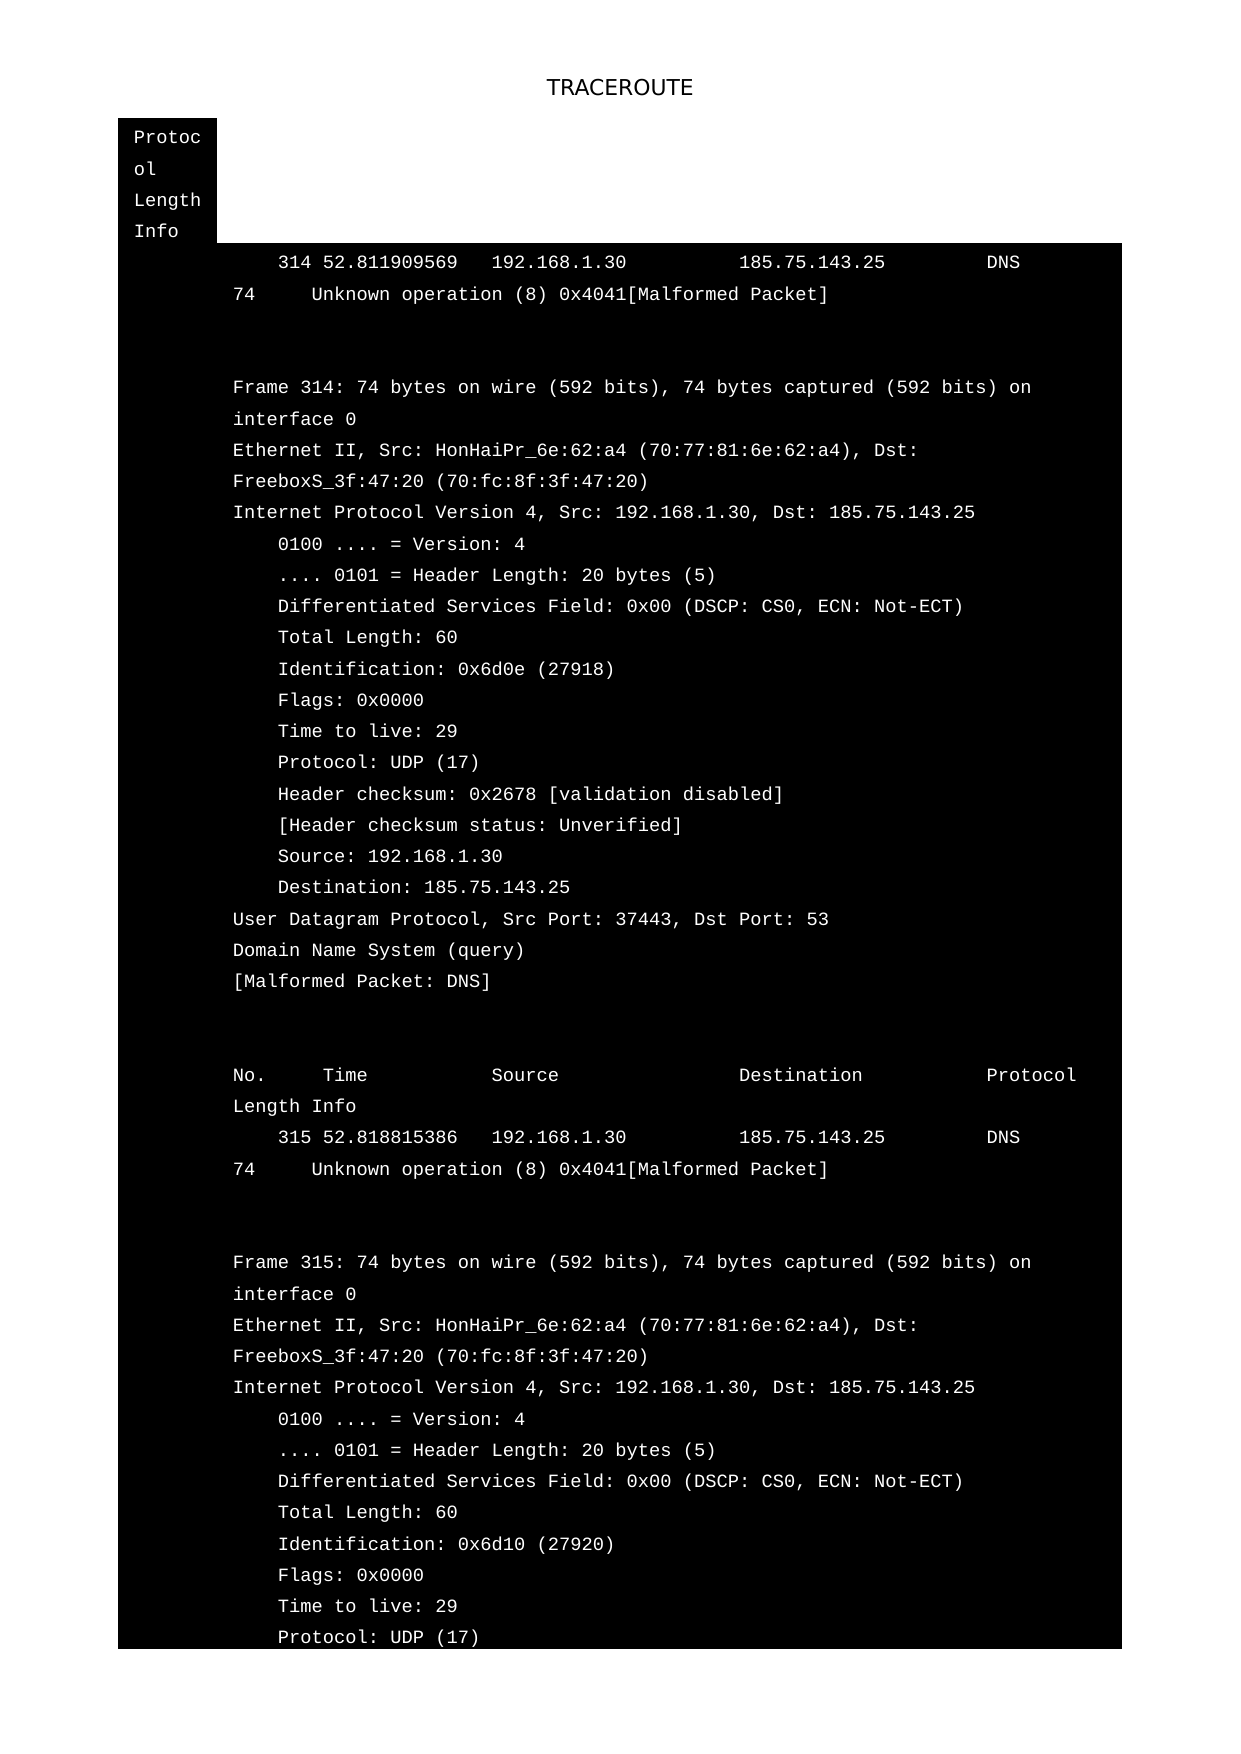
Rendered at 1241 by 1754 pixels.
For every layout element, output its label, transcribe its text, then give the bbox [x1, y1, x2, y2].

table_header [217, 118, 1122, 243]
table_cell [118, 931, 217, 962]
table_cell [118, 1462, 217, 1493]
table_cell [118, 899, 217, 931]
table_cell [118, 1431, 217, 1462]
table_cell Frame 315: 74 bytes on wire (592 bits), 74 bytes captured (592 bits) on interface 0 [217, 1243, 1122, 1306]
table_cell Total Length: 60 [217, 618, 1122, 649]
table_cell Total Length: 60 [217, 1493, 1122, 1524]
table_cell [118, 493, 217, 524]
table_cell Source: 192.168.1.30 [217, 837, 1122, 868]
table_cell No. Time Source Destination Protocol Length Info [217, 1056, 1122, 1118]
table_cell .... 0101 = Header Length: 20 bytes (5) [217, 556, 1122, 587]
table_cell [118, 1524, 217, 1556]
table_cell User Datagram Protocol, Src Port: 37443, Dst Port: 53 [217, 899, 1122, 931]
table_cell [217, 993, 1122, 1056]
table_cell Protocol: UDP (17) [217, 743, 1122, 774]
table_cell [118, 649, 217, 681]
table_cell [118, 1368, 217, 1399]
table_cell [118, 1399, 217, 1431]
table_cell Flags: 0x0000 [217, 1556, 1122, 1587]
table_cell [Malformed Packet: DNS] [217, 962, 1122, 993]
table_cell 315 52.818815386 192.168.1.30 185.75.143.25 DNS 74 Unknown operation (8) 0x4041[Malformed Packet] [217, 1118, 1122, 1181]
table_cell Time to live: 29 [217, 712, 1122, 743]
table_cell [118, 556, 217, 587]
table_cell 314 52.811909569 192.168.1.30 185.75.143.25 DNS 74 Unknown operation (8) 0x4041[Malformed Packet] [217, 243, 1122, 306]
table_cell [Header checksum status: Unverified] [217, 806, 1122, 837]
table_cell [118, 806, 217, 837]
table_cell [118, 1181, 217, 1243]
table_cell Identification: 0x6d0e (27918) [217, 649, 1122, 681]
table_cell [118, 618, 217, 649]
table_cell [118, 1056, 217, 1118]
table_cell [118, 587, 217, 618]
table_cell [118, 774, 217, 806]
table_cell [118, 524, 217, 556]
table_cell [118, 1118, 217, 1181]
table_cell [118, 243, 217, 306]
table_cell Internet Protocol Version 4, Src: 192.168.1.30, Dst: 185.75.143.25 [217, 493, 1122, 524]
table_cell Destination: 185.75.143.25 [217, 868, 1122, 899]
table_cell [118, 1587, 217, 1618]
table_cell Protocol: UDP (17) [217, 1618, 1122, 1649]
table_cell [118, 1618, 217, 1649]
table_cell [118, 712, 217, 743]
table_cell Time to live: 29 [217, 1587, 1122, 1618]
table_cell [118, 962, 217, 993]
table_cell Ethernet II, Src: HonHaiPr_6e:62:a4 (70:77:81:6e:62:a4), Dst: FreeboxS_3f:47:20 (70:fc:8f:3f:47:20) [217, 431, 1122, 493]
table_cell [217, 1181, 1122, 1243]
table_cell [118, 1306, 217, 1368]
table_cell [118, 1243, 217, 1306]
table_header Protocol Length Info [118, 118, 217, 243]
table_cell [118, 868, 217, 899]
table_cell Flags: 0x0000 [217, 681, 1122, 712]
table_cell Domain Name System (query) [217, 931, 1122, 962]
table_cell Ethernet II, Src: HonHaiPr_6e:62:a4 (70:77:81:6e:62:a4), Dst: FreeboxS_3f:47:20 (70:fc:8f:3f:47:20) [217, 1306, 1122, 1368]
table_cell [118, 431, 217, 493]
table_cell [118, 306, 217, 368]
table_cell [118, 368, 217, 431]
table_cell 0100 .... = Version: 4 [217, 1399, 1122, 1431]
table_cell [118, 837, 217, 868]
table_cell Differentiated Services Field: 0x00 (DSCP: CS0, ECN: Not-ECT) [217, 1462, 1122, 1493]
table_cell [118, 1493, 217, 1524]
table_cell [118, 681, 217, 712]
table_cell Differentiated Services Field: 0x00 (DSCP: CS0, ECN: Not-ECT) [217, 587, 1122, 618]
table_cell Identification: 0x6d10 (27920) [217, 1524, 1122, 1556]
table_cell [118, 1556, 217, 1587]
table_cell .... 0101 = Header Length: 20 bytes (5) [217, 1431, 1122, 1462]
table_cell [217, 306, 1122, 368]
table_cell Header checksum: 0x2678 [validation disabled] [217, 774, 1122, 806]
table_cell 0100 .... = Version: 4 [217, 524, 1122, 556]
table_cell [118, 743, 217, 774]
table_cell Internet Protocol Version 4, Src: 192.168.1.30, Dst: 185.75.143.25 [217, 1368, 1122, 1399]
table_cell Frame 314: 74 bytes on wire (592 bits), 74 bytes captured (592 bits) on interface 0 [217, 368, 1122, 431]
table_cell [118, 993, 217, 1056]
